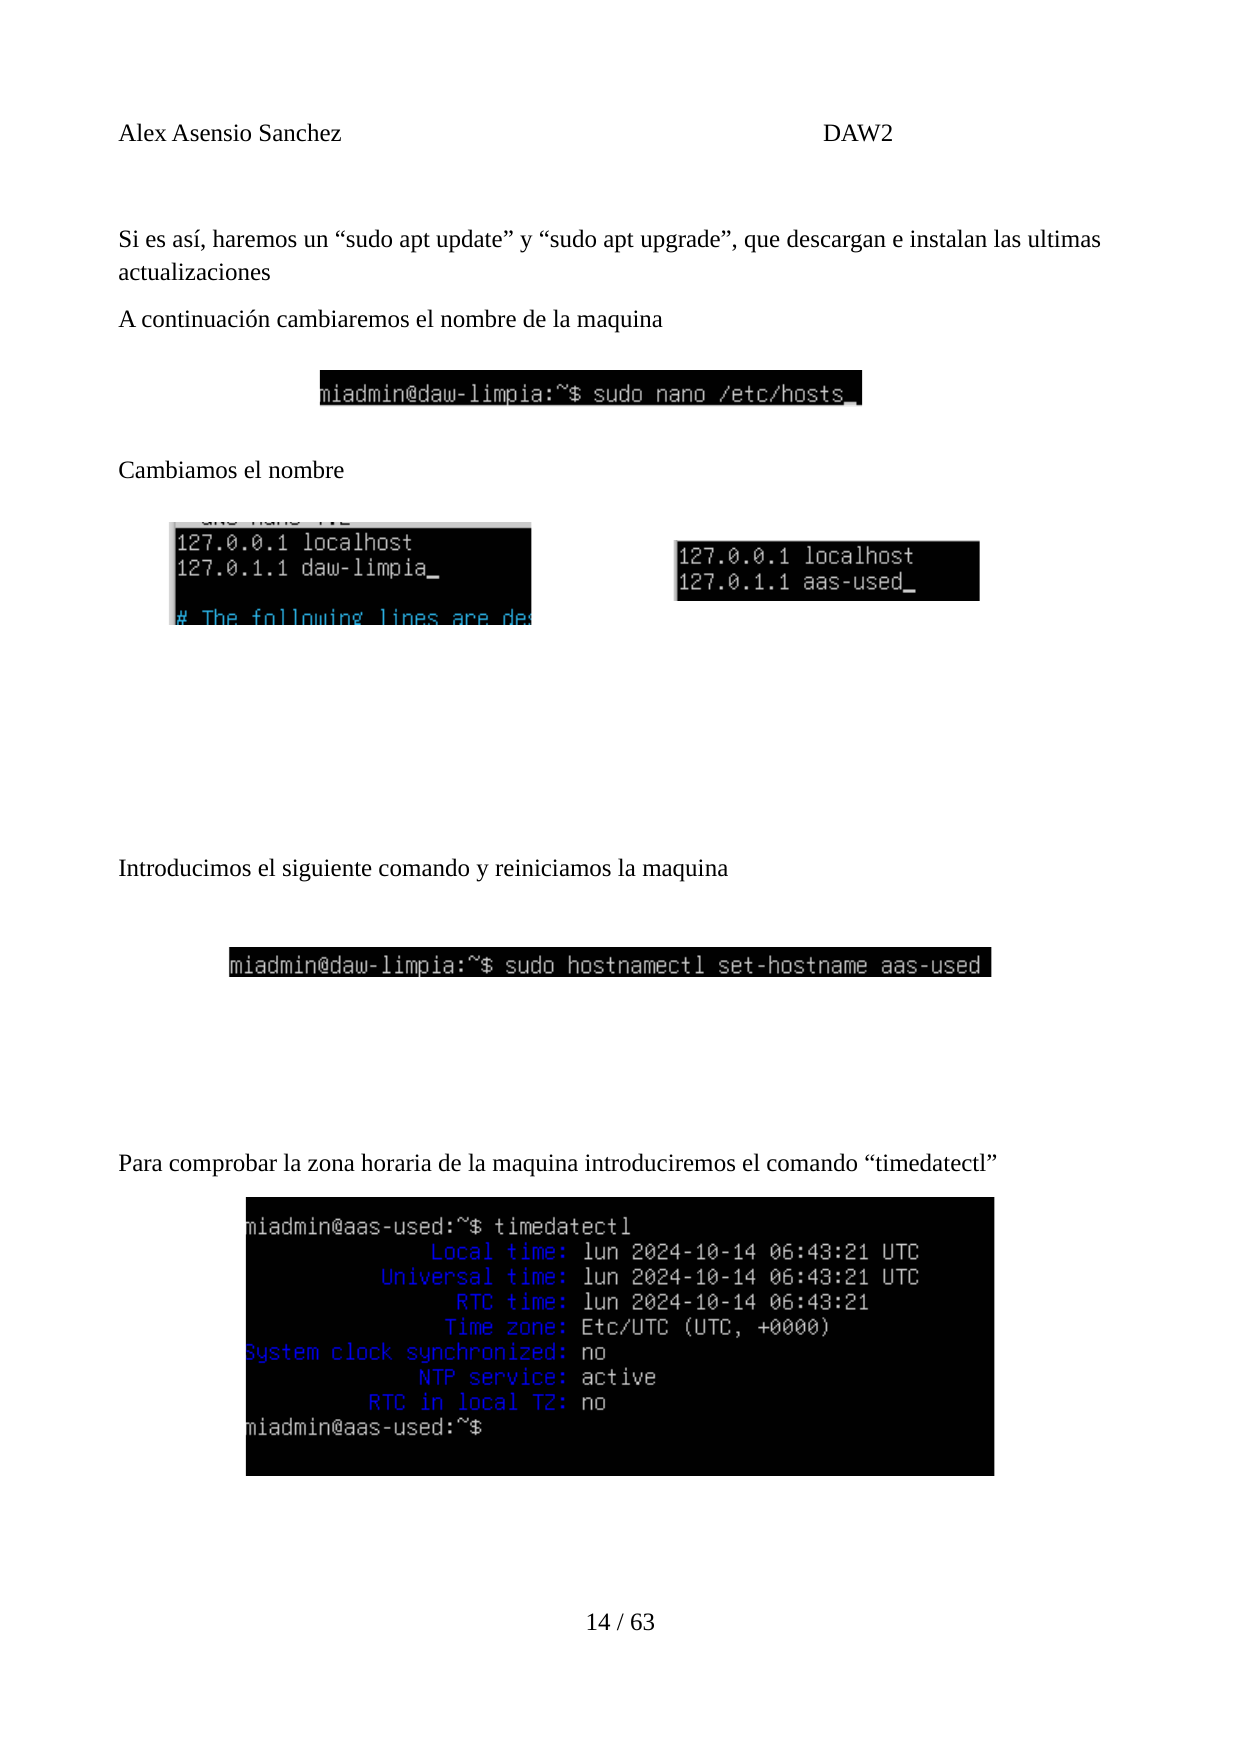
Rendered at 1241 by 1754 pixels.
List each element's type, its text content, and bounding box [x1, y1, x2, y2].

picture [245, 1197, 995, 1476]
picture [319, 370, 863, 407]
text Introducimos el siguiente comando y reiniciamos la maquina [118, 853, 1122, 882]
picture [673, 540, 980, 601]
text Cambiamos el nombre [118, 456, 1122, 484]
picture [168, 522, 532, 625]
picture [228, 947, 992, 977]
text A continuación cambiaremos el nombre de la maquina [118, 304, 1122, 333]
text Si es así, haremos un “sudo apt update” y “sudo apt upgrade”, que descargan e instalan las ultimas actualizaciones [118, 224, 1122, 286]
text Para comprobar la zona horaria de la maquina introduciremos el comando “timedatectl” [118, 1148, 1122, 1176]
